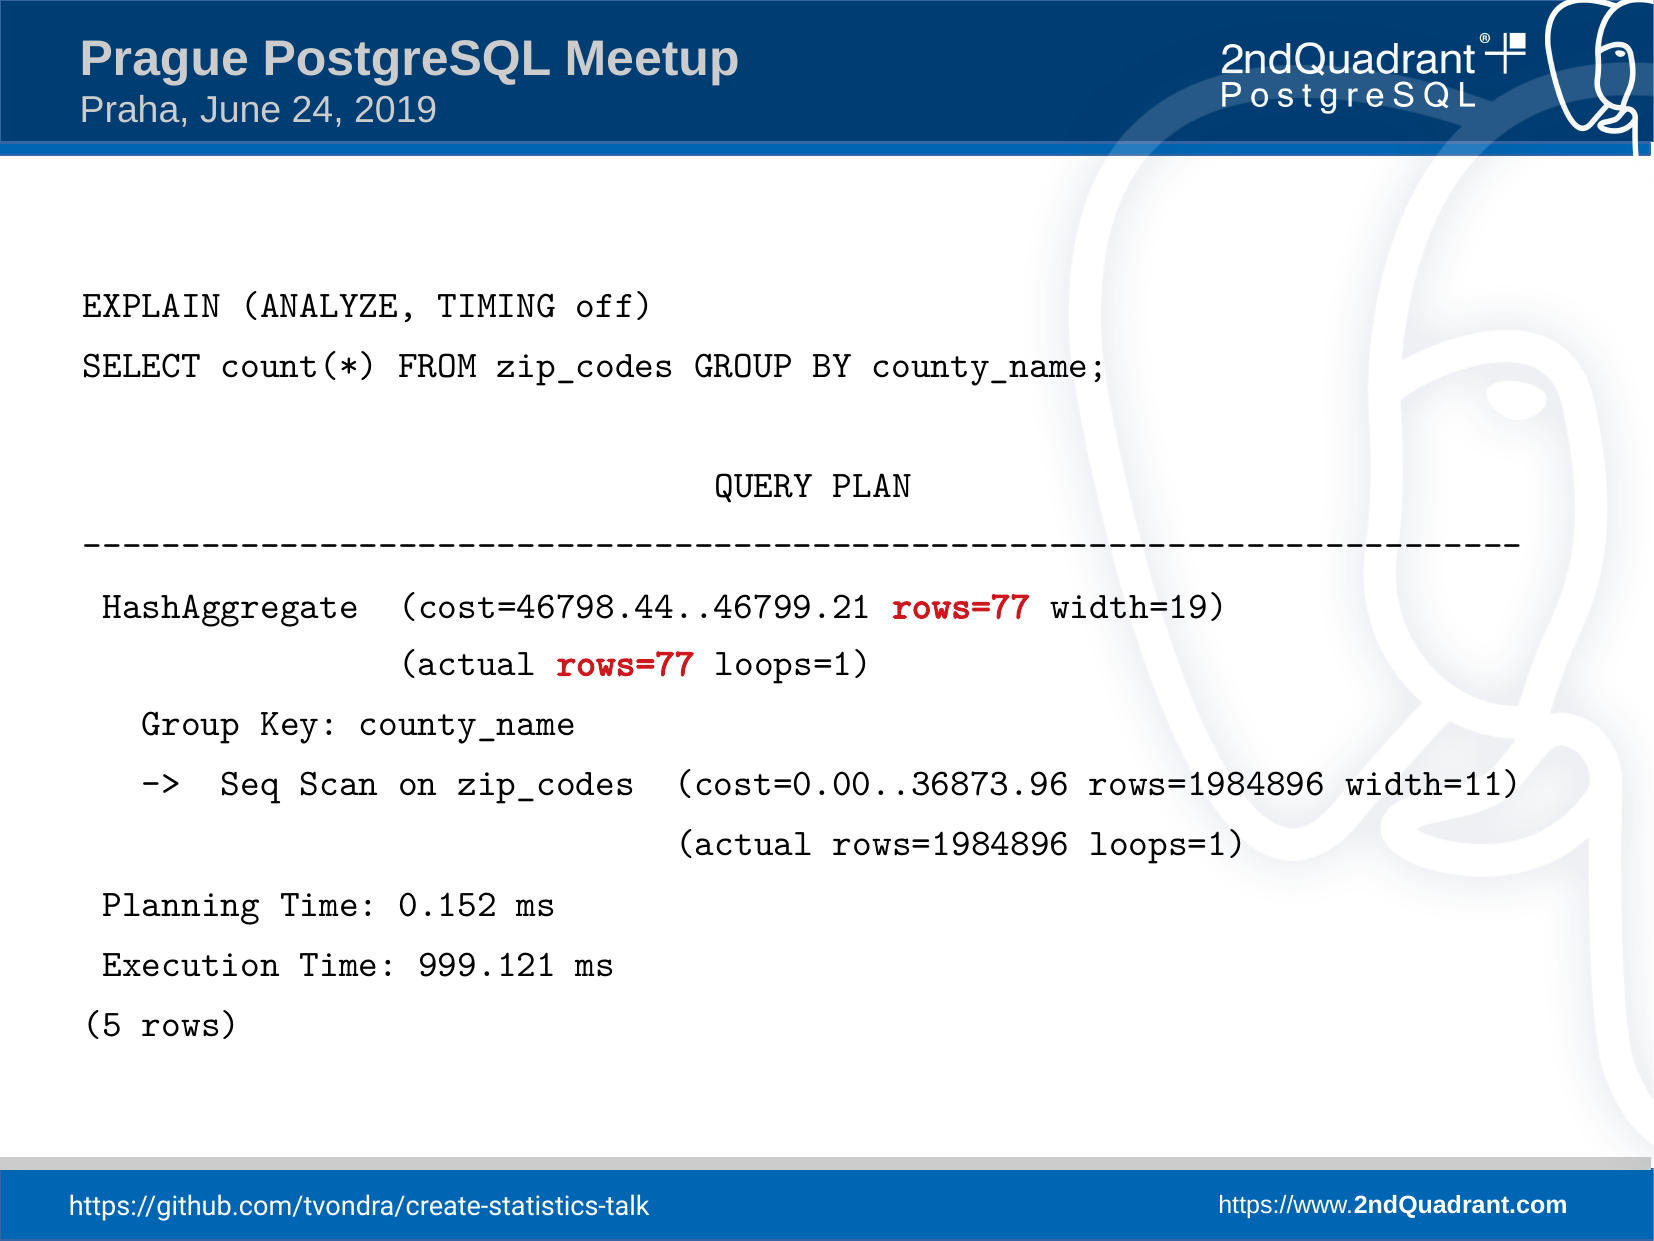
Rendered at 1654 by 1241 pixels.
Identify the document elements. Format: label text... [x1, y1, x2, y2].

picture [632, 0, 1654, 1241]
list EXPLAIN (ANALYZE, TIMING off) SELECT count(*) FROM zip_codes GROUP BY county_name; QUERY PLAN ------------------------------------------------------------------------- HashAggregate (cost=46798.44..46799.21 rows=77 width=19) (actual rows=77 loops=1) Group Key: county_name -> Seq Scan on zip_codes (cost=0.00..36873.96 rows=1984896 width=11) (actual rows=1984896 loops=1) Planning Time: 0.152 ms Execution Time: 999.121 ms (5 rows) [82, 271, 1571, 987]
